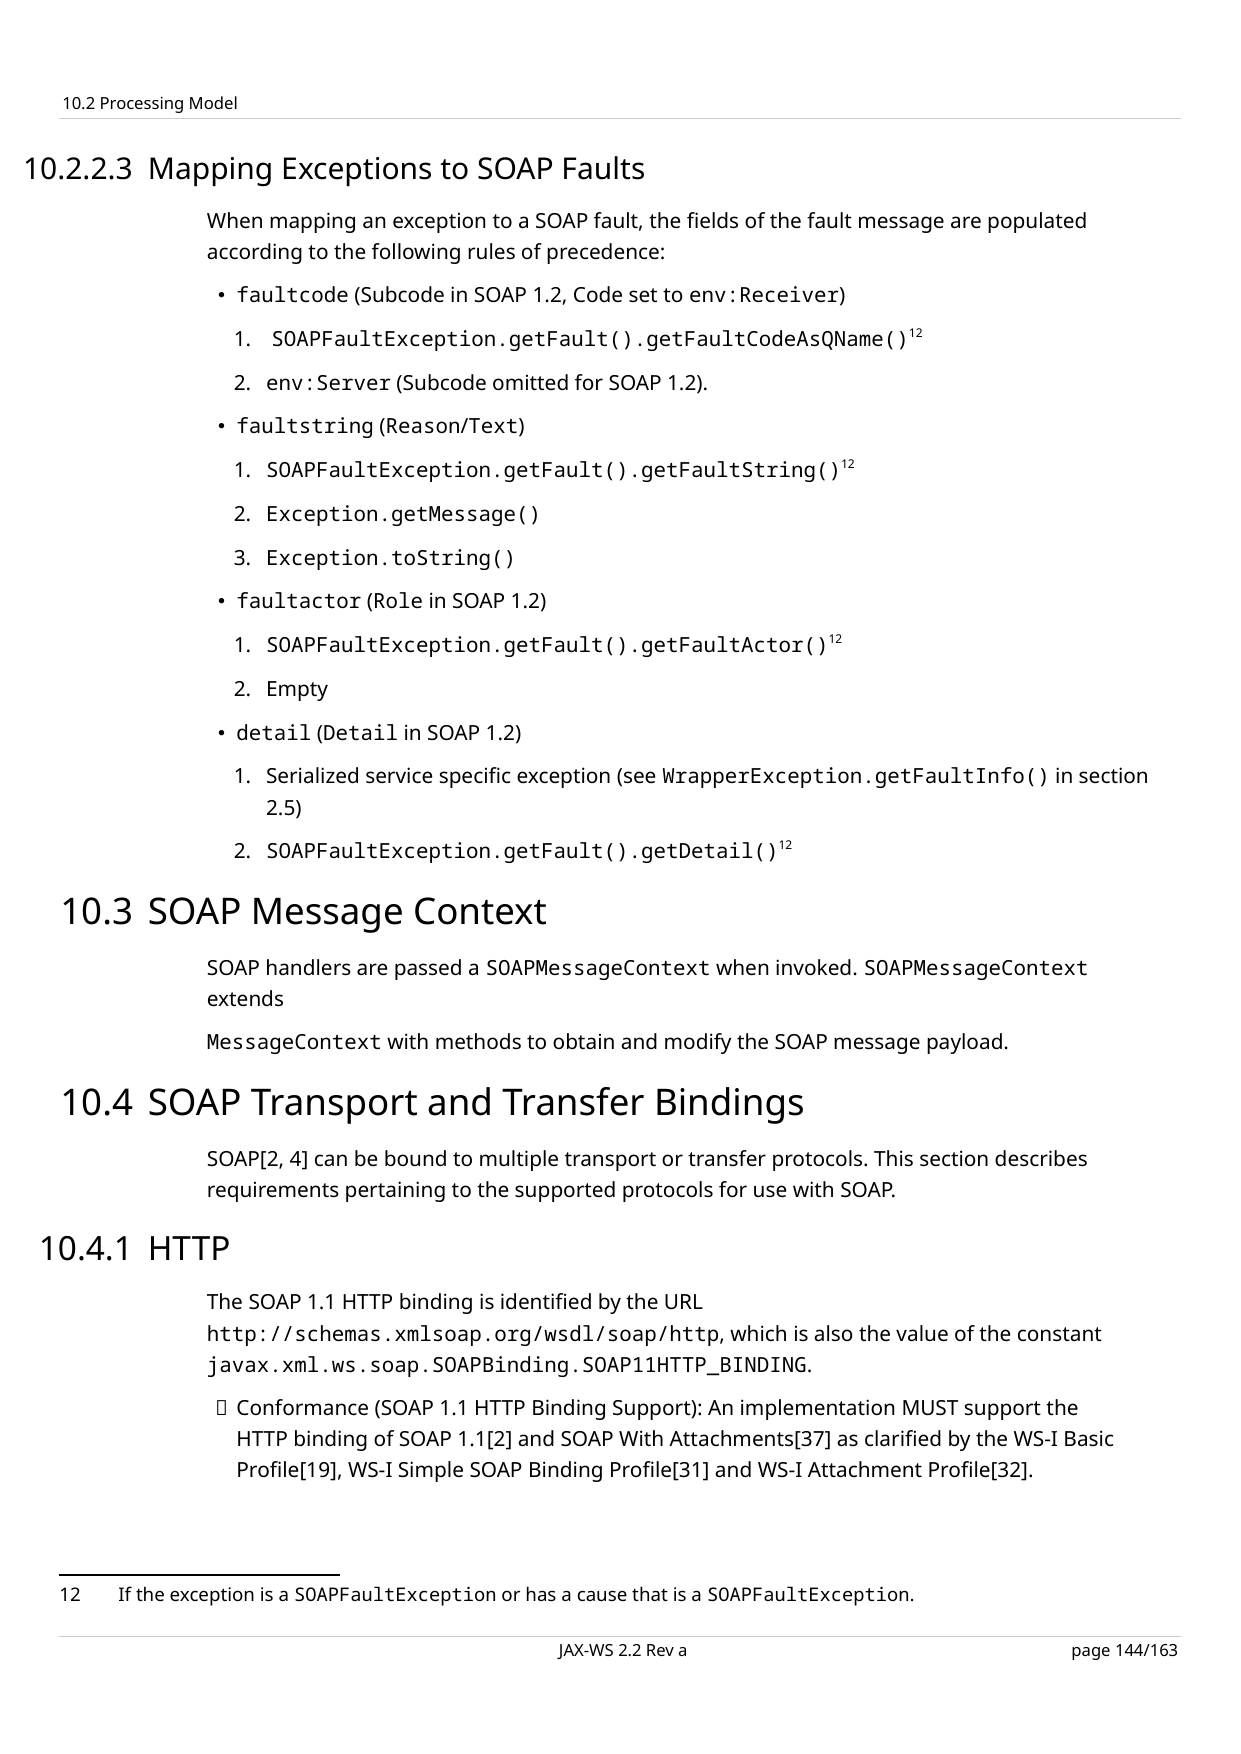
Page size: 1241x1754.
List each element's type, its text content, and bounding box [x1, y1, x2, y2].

list env:Server (Subcode omitted for SOAP 1.2). [251, 368, 1181, 396]
text MessageContext with methods to obtain and modify the SOAP message payload. [207, 1027, 1122, 1056]
text SOAP handlers are passed a SOAPMessageContext when invoked. SOAPMessageContext extends [207, 953, 1122, 1013]
list faultcode (Subcode in SOAP 1.2, Code set to env:Receiver) [221, 280, 1181, 309]
list detail (Detail in SOAP 1.2) [221, 718, 1181, 746]
list Conformance (SOAP 1.1 HTTP Binding Support): An implementation MUST support the HTTP binding of SOAP 1.1[2] and SOAP With Attachments[37] as clarified by the WS-I Basic Profile[19], WS-I Simple SOAP Binding Profile[31] and WS-I Attachment Profile[32]. [221, 1393, 1122, 1484]
list faultstring (Reason/Text) [221, 412, 1181, 440]
subtitle HTTP [133, 1224, 1181, 1270]
text When mapping an exception to a SOAP fault, the fields of the fault message are populated according to the following rules of precedence: [207, 206, 1122, 266]
subtitle Mapping Exceptions to SOAP Faults [133, 147, 1181, 188]
list SOAPFaultException.getFault().getFaultString()12 [251, 455, 1181, 484]
list SOAPFaultException.getFault().getFaultCodeAsQName() [251, 324, 1181, 352]
list SOAPFaultException.getFault().getFaultActor()12 [251, 630, 1181, 659]
list Exception.toString() [251, 543, 1181, 571]
list Serialized service specific exception (see WrapperException.getFaultInfo() in section 2.5) [251, 762, 1181, 821]
subtitle SOAP Message Context [133, 886, 1181, 936]
text SOAP[2, 4] can be bound to multiple transport or transfer protocols. This section describes requirements pertaining to the supported protocols for use with SOAP. [207, 1144, 1122, 1204]
list Empty [251, 674, 1181, 702]
list faultactor (Role in SOAP 1.2) [221, 587, 1181, 615]
list If the exception is a SOAPFaultException or has a cause that is a SOAPFaultException. [59, 1581, 1181, 1606]
subtitle SOAP Transport and Transfer Bindings [133, 1076, 1181, 1126]
list SOAPFaultException.getFault().getDetail()12 [251, 837, 1181, 865]
list Exception.getMessage() [251, 499, 1181, 527]
text The SOAP 1.1 HTTP binding is identified by the URL http://schemas.xmlsoap.org/wsdl/soap/http, which is also the value of the constant javax.xml.ws.soap.SOAPBinding.SOAP11HTTP_BINDING. [207, 1287, 1122, 1378]
